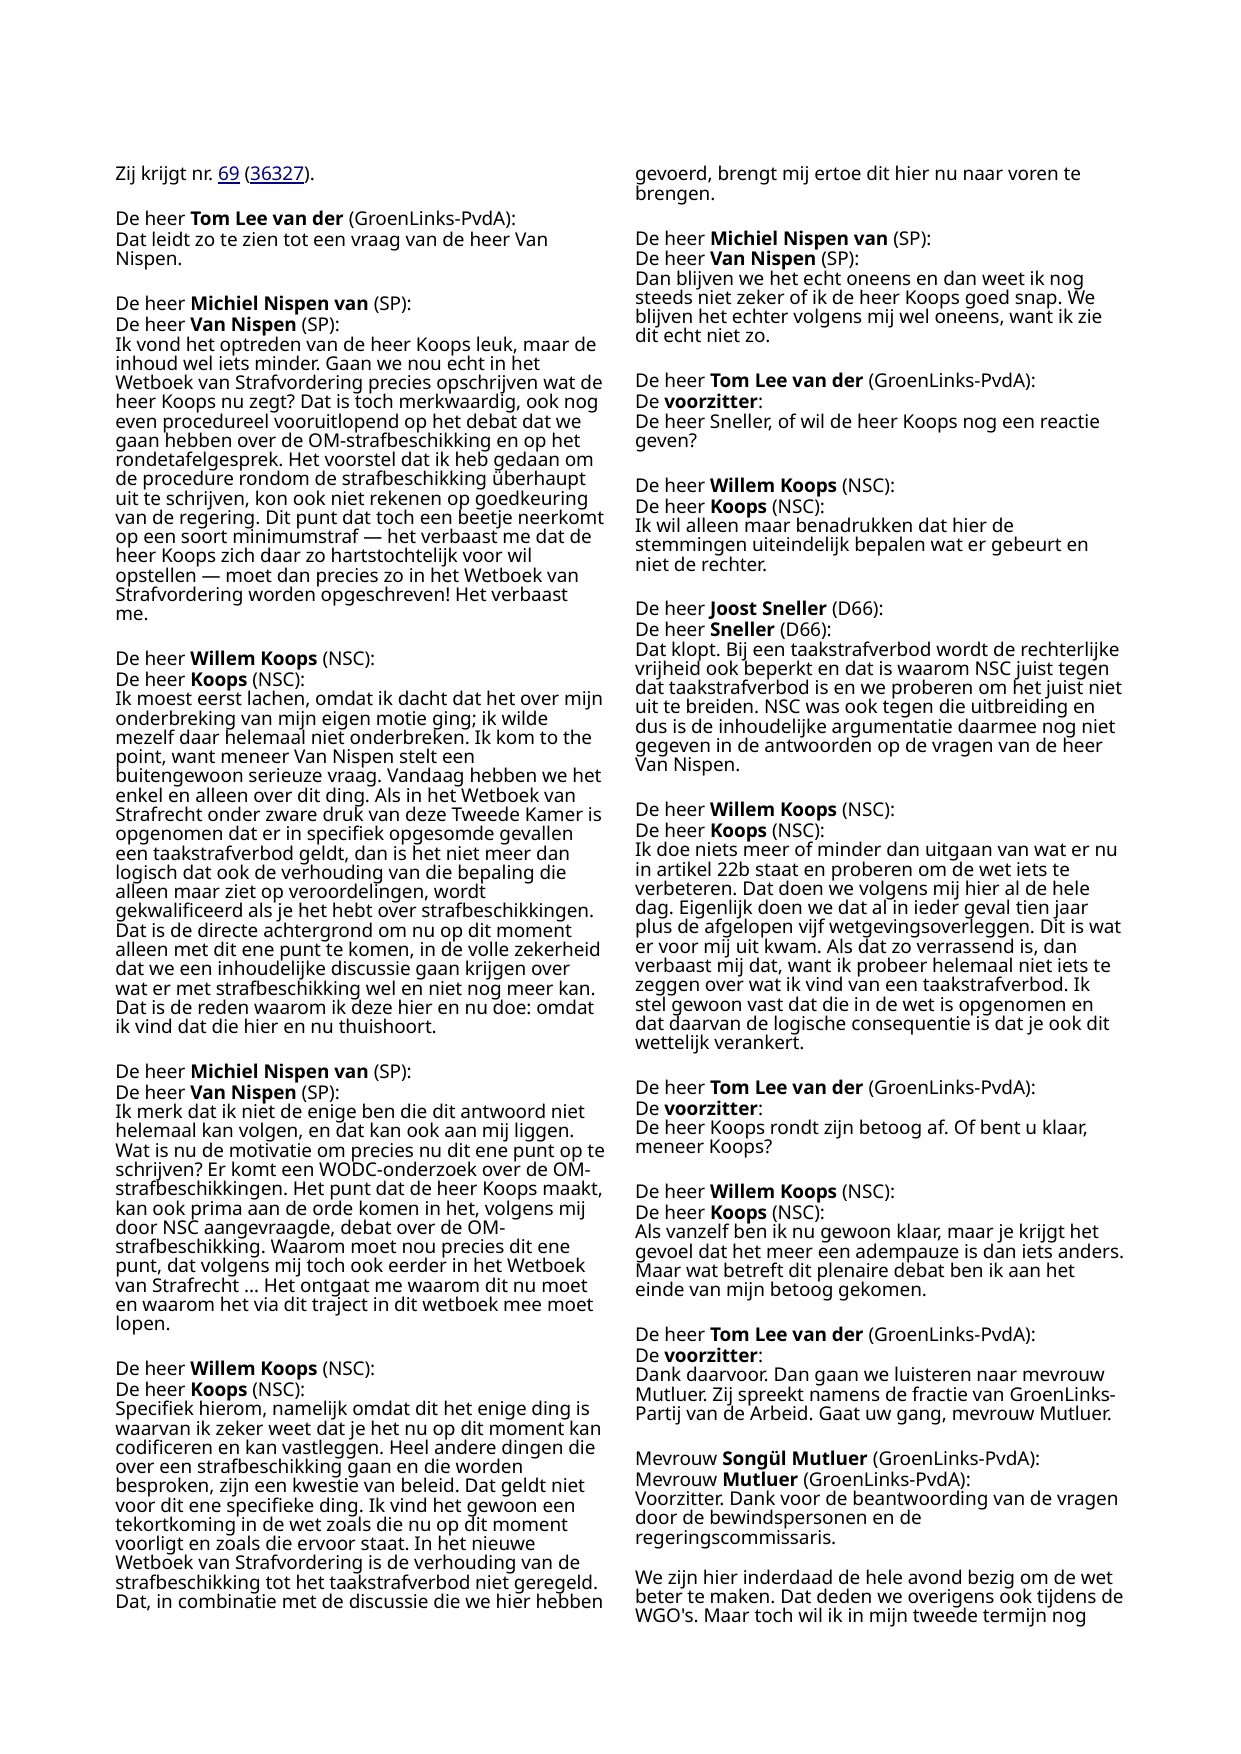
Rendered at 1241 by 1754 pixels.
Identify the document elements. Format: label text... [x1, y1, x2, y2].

text De heer Tom Lee van der (GroenLinks-PvdA): [635, 368, 1125, 393]
text De heer Tom Lee van der (GroenLinks-PvdA): [115, 205, 605, 231]
text De heer Koops (NSC): [635, 498, 1125, 517]
text Mevrouw Mutluer (GroenLinks-PvdA): [635, 1471, 1125, 1490]
text De heer Van Nispen (SP): [115, 1084, 605, 1103]
text De heer Sneller (D66): [635, 621, 1125, 641]
text Ik merk dat ik niet de enige ben die dit antwoord niet helemaal kan volgen, en dat kan ook aan mij liggen. Wat is nu de motivatie om precies nu dit ene punt op te schrijven? Er komt een WODC-onderzoek over de OM-strafbeschikkingen. Het punt dat de heer Koops maakt, kan ook prima aan de orde komen in het, volgens mij door NSC aangevraagde, debat over de OM-strafbeschikking. Waarom moet nou precies dit ene punt, dat volgens mij toch ook eerder in het Wetboek van Strafrecht … Het ontgaat me waarom dit nu moet en waarom het via dit traject in dit wetboek mee moet lopen. [115, 1103, 605, 1334]
text Zij krijgt nr. 69 (36327). [115, 165, 605, 184]
text De voorzitter: [635, 393, 1125, 413]
text De heer Willem Koops (NSC): [635, 1178, 1125, 1204]
text De heer Koops (NSC): [635, 1204, 1125, 1223]
text Dank daarvoor. Dan gaan we luisteren naar mevrouw Mutluer. Zij spreekt namens de fractie van GroenLinks-Partij van de Arbeid. Gaat uw gang, mevrouw Mutluer. [635, 1366, 1125, 1424]
text De heer Tom Lee van der (GroenLinks-PvdA): [635, 1074, 1125, 1100]
text De heer Michiel Nispen van (SP): [635, 225, 1125, 250]
text De heer Tom Lee van der (GroenLinks-PvdA): [635, 1321, 1125, 1347]
text De heer Willem Koops (NSC): [115, 645, 605, 671]
text De voorzitter: [635, 1347, 1125, 1366]
text Voorzitter. Dank voor de beantwoording van de vragen door de bewindspersonen en de regeringscommissaris. [635, 1490, 1125, 1548]
text We zijn hier inderdaad de hele avond bezig om de wet beter te maken. Dat deden we overigens ook tijdens de WGO's. Maar toch wil ik in mijn tweede termijn nog [635, 1569, 1125, 1626]
text Dan blijven we het echt oneens en dan weet ik nog steeds niet zeker of ik de heer Koops goed snap. We blijven het echter volgens mij wel oneens, want ik zie dit echt niet zo. [635, 270, 1125, 347]
text De heer Michiel Nispen van (SP): [115, 1058, 605, 1084]
text De voorzitter: [635, 1100, 1125, 1119]
text De heer Michiel Nispen van (SP): [115, 291, 605, 316]
text Ik doe niets meer of minder dan uitgaan van wat er nu in artikel 22b staat en proberen om de wet iets te verbeteren. Dat doen we volgens mij hier al de hele dag. Eigenlijk doen we dat al in ieder geval tien jaar plus de afgelopen vijf wetgevingsoverleggen. Dit is wat er voor mij uit kwam. Als dat zo verrassend is, dan verbaast mij dat, want ik probeer helemaal niet iets te zeggen over wat ik vind van een taakstrafverbod. Ik stel gewoon vast dat die in de wet is opgenomen en dat daarvan de logische consequentie is dat je ook dit wettelijk verankert. [635, 841, 1125, 1053]
text De heer Willem Koops (NSC): [115, 1355, 605, 1381]
text Mevrouw Songül Mutluer (GroenLinks-PvdA): [635, 1445, 1125, 1471]
text De heer Van Nispen (SP): [115, 316, 605, 336]
text De heer Willem Koops (NSC): [635, 796, 1125, 822]
text De heer Koops rondt zijn betoog af. Of bent u klaar, meneer Koops? [635, 1119, 1125, 1158]
text De heer Willem Koops (NSC): [635, 472, 1125, 498]
text gevoerd, brengt mij ertoe dit hier nu naar voren te brengen. [635, 165, 1125, 204]
text Specifiek hierom, namelijk omdat dit het enige ding is waarvan ik zeker weet dat je het nu op dit moment kan codificeren en kan vastleggen. Heel andere dingen die over een strafbeschikking gaan en die worden besproken, zijn een kwestie van beleid. Dat geldt niet voor dit ene specifieke ding. Ik vind het gewoon een tekortkoming in de wet zoals die nu op dit moment voorligt en zoals die ervoor staat. In het nieuwe Wetboek van Strafvordering is de verhouding van de strafbeschikking tot het taakstrafverbod niet geregeld. Dat, in combinatie met de discussie die we hier hebben [115, 1400, 605, 1612]
text Als vanzelf ben ik nu gewoon klaar, maar je krijgt het gevoel dat het meer een adempauze is dan iets anders. Maar wat betreft dit plenaire debat ben ik aan het einde van mijn betoog gekomen. [635, 1223, 1125, 1301]
text Dat leidt zo te zien tot een vraag van de heer Van Nispen. [115, 231, 605, 270]
text De heer Koops (NSC): [115, 671, 605, 690]
text De heer Koops (NSC): [115, 1381, 605, 1400]
text Ik wil alleen maar benadrukken dat hier de stemmingen uiteindelijk bepalen wat er gebeurt en niet de rechter. [635, 517, 1125, 575]
text De heer Koops (NSC): [635, 822, 1125, 841]
text Ik moest eerst lachen, omdat ik dacht dat het over mijn onderbreking van mijn eigen motie ging; ik wilde mezelf daar helemaal niet onderbreken. Ik kom to the point, want meneer Van Nispen stelt een buitengewoon serieuze vraag. Vandaag hebben we het enkel en alleen over dit ding. Als in het Wetboek van Strafrecht onder zware druk van deze Tweede Kamer is opgenomen dat er in specifiek opgesomde gevallen een taakstrafverbod geldt, dan is het niet meer dan logisch dat ook de verhouding van die bepaling die alleen maar ziet op veroordelingen, wordt gekwalificeerd als je het hebt over strafbeschikkingen. Dat is de directe achtergrond om nu op dit moment alleen met dit ene punt te komen, in de volle zekerheid dat we een inhoudelijke discussie gaan krijgen over wat er met strafbeschikking wel en niet nog meer kan. Dat is de reden waarom ik deze hier en nu doe: omdat ik vind dat die hier en nu thuishoort. [115, 690, 605, 1037]
text De heer Van Nispen (SP): [635, 250, 1125, 270]
text De heer Joost Sneller (D66): [635, 596, 1125, 621]
text Dat klopt. Bij een taakstrafverbod wordt de rechterlijke vrijheid ook beperkt en dat is waarom NSC juist tegen dat taakstrafverbod is en we proberen om het juist niet uit te breiden. NSC was ook tegen die uitbreiding en dus is de inhoudelijke argumentatie daarmee nog niet gegeven in de antwoorden op de vragen van de heer Van Nispen. [635, 641, 1125, 776]
text De heer Sneller, of wil de heer Koops nog een reactie geven? [635, 413, 1125, 451]
text Ik vond het optreden van de heer Koops leuk, maar de inhoud wel iets minder. Gaan we nou echt in het Wetboek van Strafvordering precies opschrijven wat de heer Koops nu zegt? Dat is toch merkwaardig, ook nog even procedureel vooruitlopend op het debat dat we gaan hebben over de OM-strafbeschikking en op het rondetafelgesprek. Het voorstel dat ik heb gedaan om de procedure rondom de strafbeschikking überhaupt uit te schrijven, kon ook niet rekenen op goedkeuring van de regering. Dit punt dat toch een beetje neerkomt op een soort minimumstraf — het verbaast me dat de heer Koops zich daar zo hartstochtelijk voor wil opstellen — moet dan precies zo in het Wetboek van Strafvordering worden opgeschreven! Het verbaast me. [115, 336, 605, 624]
